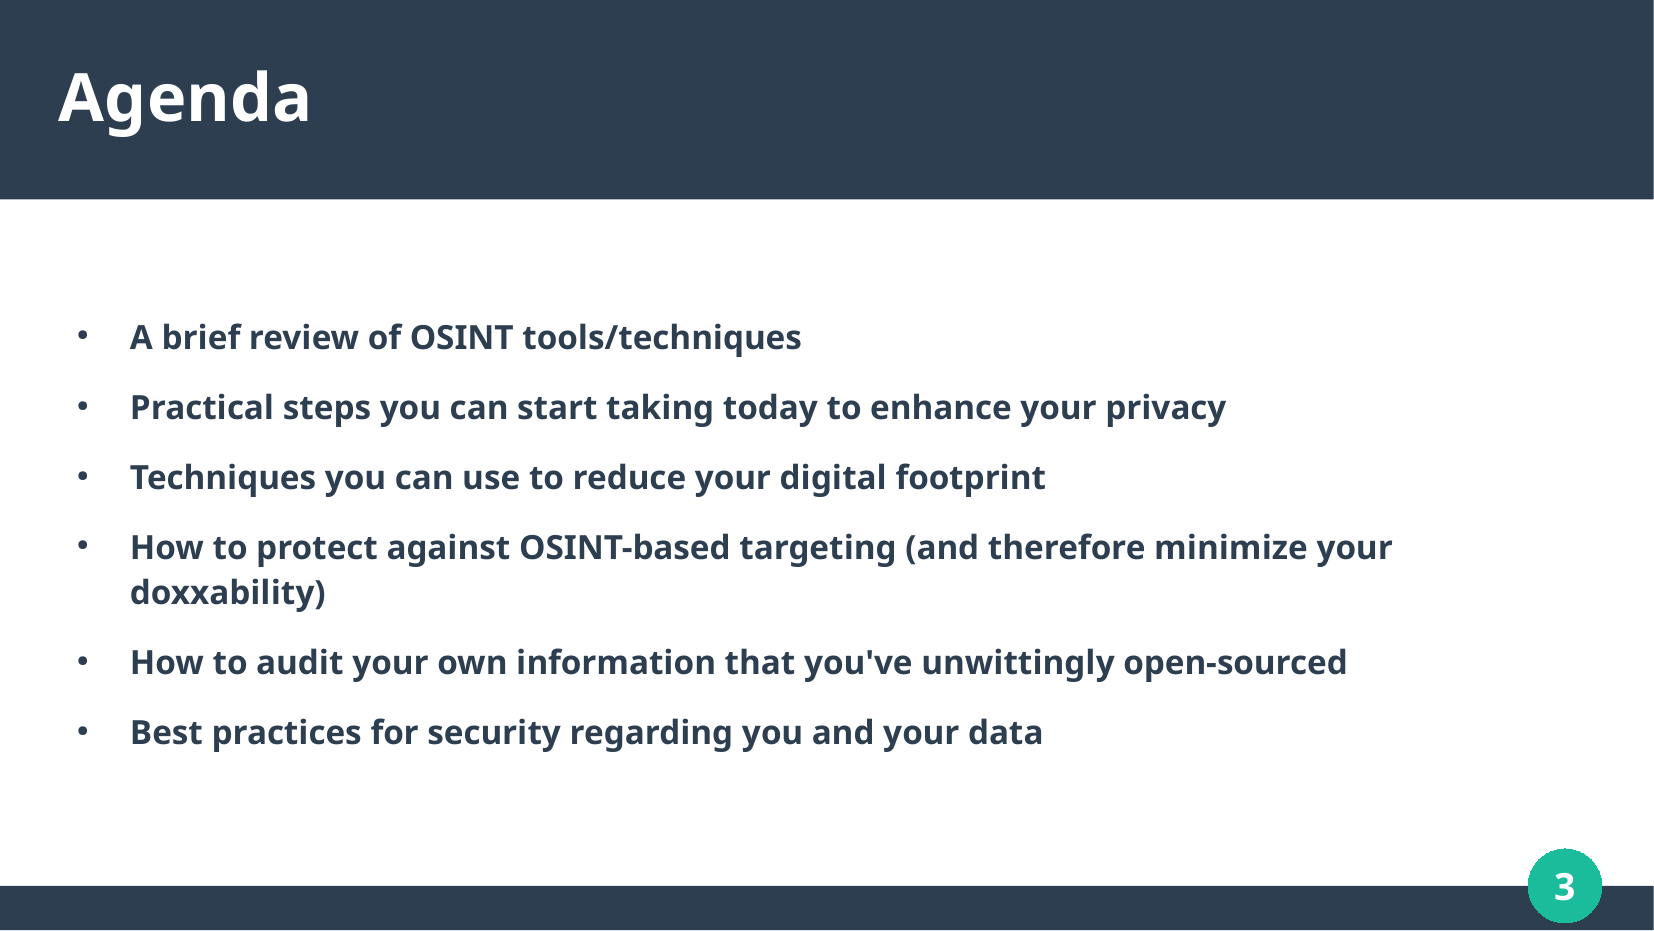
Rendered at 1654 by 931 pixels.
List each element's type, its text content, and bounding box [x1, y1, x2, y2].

title Agenda [59, 37, 1595, 155]
list A brief review of OSINT tools/techniques Practical steps you can start taking today to enhance your privacy Techniques you can use to reduce your digital footprint How to protect against OSINT-based targeting (and therefore minimize your doxxability) How to audit your own information that you've unwittingly open-sourced Best practices for security regarding you and your data [59, 243, 1595, 864]
